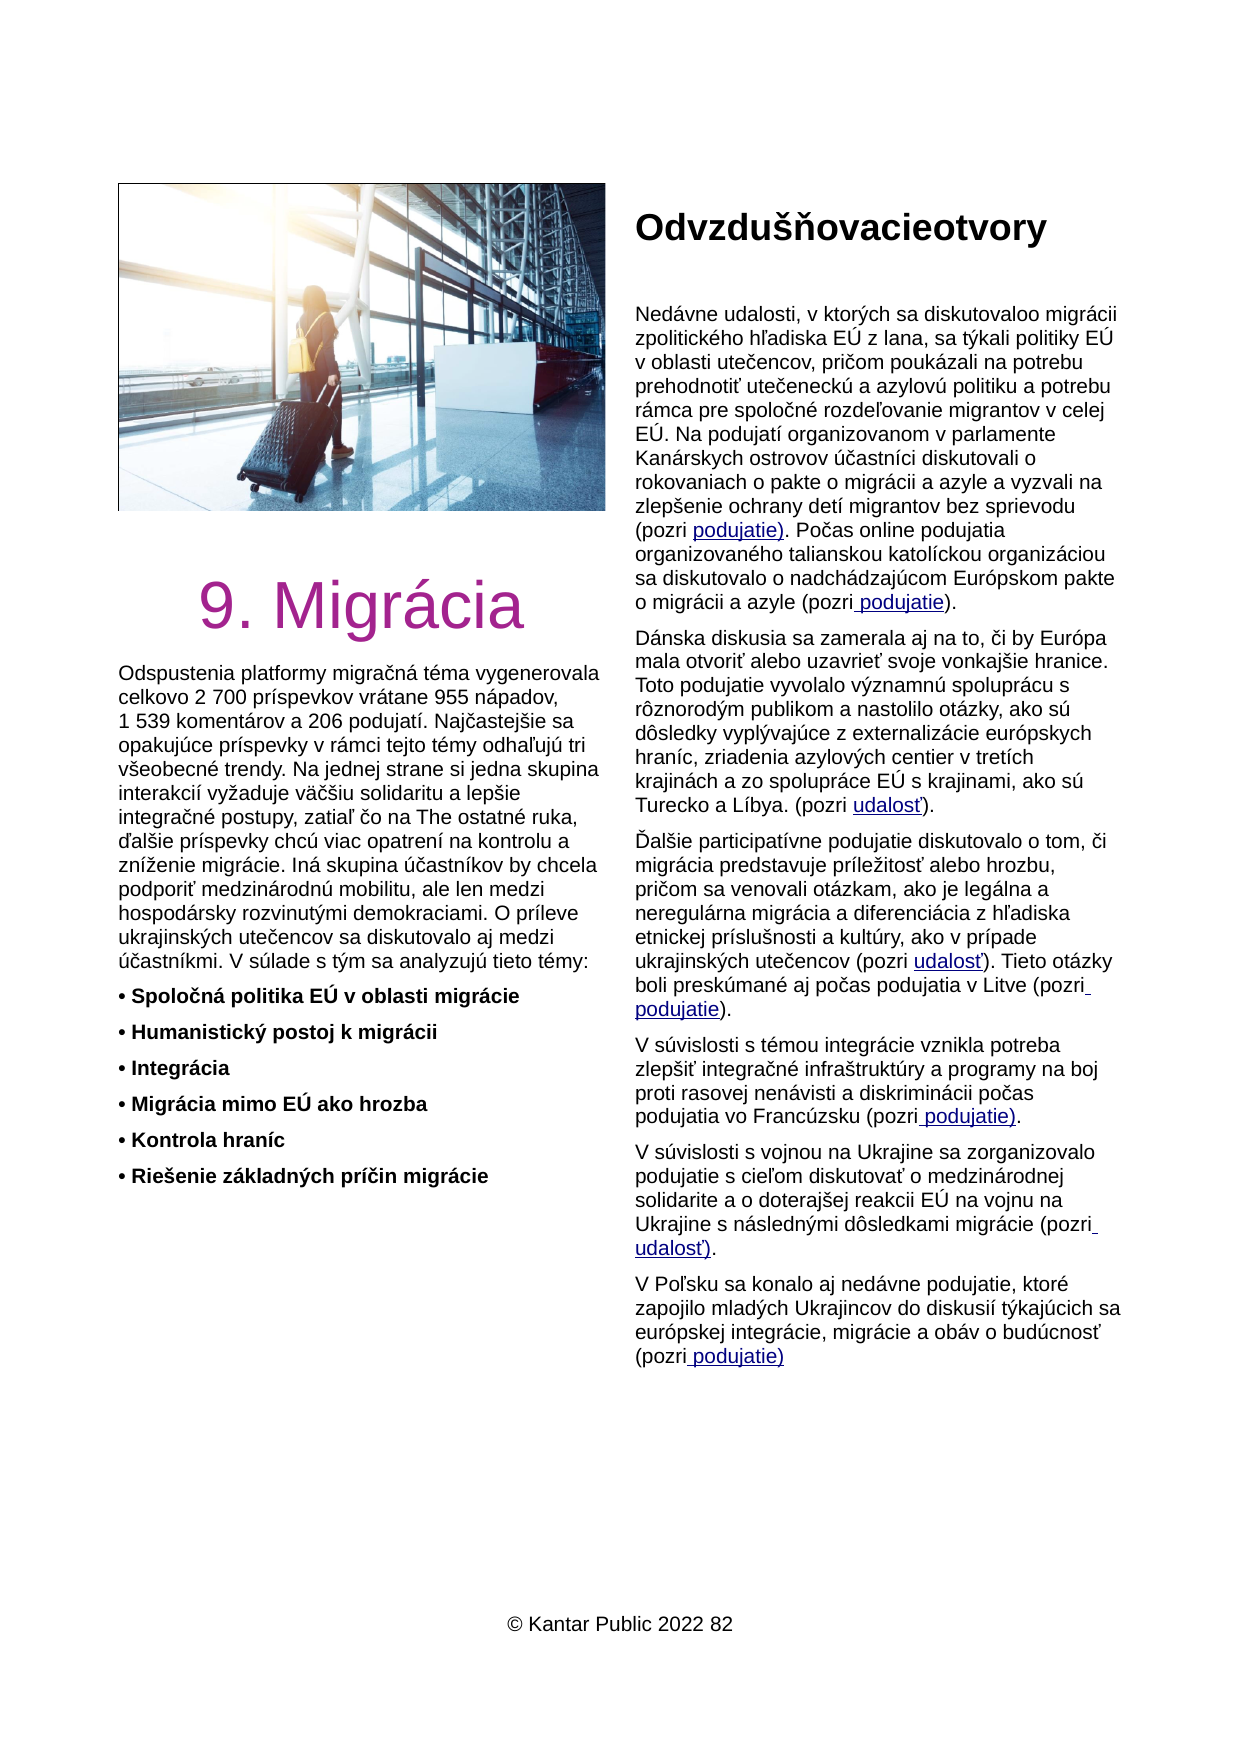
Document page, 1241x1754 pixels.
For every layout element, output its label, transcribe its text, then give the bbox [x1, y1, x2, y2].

text Nedávne udalosti, v ktorých sa diskutovaloo migrácii zpolitického hľadiska EÚ z lana, sa týkali politiky EÚ v oblasti utečencov, pričom poukázali na potrebu prehodnotiť utečeneckú a azylovú politiku a potrebu rámca pre spoločné rozdeľovanie migrantov v celej EÚ. Na podujatí organizovanom v parlamente Kanárskych ostrovov účastníci diskutovali o rokovaniach o pakte o migrácii a azyle a vyzvali na zlepšenie ochrany detí migrantov bez sprievodu (pozri podujatie). Počas online podujatia organizovaného talianskou katolíckou organizáciou sa diskutovalo o nadchádzajúcom Európskom pakte o migrácii a azyle (pozri podujatie). [635, 302, 1122, 613]
text Odspustenia platformy migračná téma vygenerovala celkovo 2 700 príspevkov vrátane 955 nápadov, 1 539 komentárov a 206 podujatí. Najčastejšie sa opakujúce príspevky v rámci tejto témy odhaľujú tri všeobecné trendy. Na jednej strane si jedna skupina interakcií vyžaduje väčšiu solidaritu a lepšie integračné postupy, zatiaľ čo na The ostatné ruka, ďalšie príspevky chcú viac opatrení na kontrolu a zníženie migrácie. Iná skupina účastníkov by chcela podporiť medzinárodnú mobilitu, ale len medzi hospodársky rozvinutými demokraciami. O príleve ukrajinských utečencov sa diskutovalo aj medzi účastníkmi. V súlade s tým sa analyzujú tieto témy: [118, 661, 605, 972]
text • Riešenie základných príčin migrácie [118, 1163, 605, 1187]
text • Kontrola hraníc [118, 1128, 605, 1152]
text Dánska diskusia sa zamerala aj na to, či by Európa mala otvoriť alebo uzavrieť svoje vonkajšie hranice. Toto podujatie vyvolalo významnú spoluprácu s rôznorodým publikom a nastolilo otázky, ako sú dôsledky vyplývajúce z externalizácie európskych hraníc, zriadenia azylových centier v tretích krajinách a zo spolupráce EÚ s krajinami, ako sú Turecko a Líbya. (pozri udalosť). [635, 625, 1122, 817]
text • Migrácia mimo EÚ ako hrozba [118, 1092, 605, 1116]
text V Poľsku sa konalo aj nedávne podujatie, ktoré zapojilo mladých Ukrajincov do diskusií týkajúcich sa európskej integrácie, migrácie a obáv o budúcnosť (pozri podujatie) [635, 1272, 1122, 1368]
text • Spoločná politika EÚ v oblasti migrácie [118, 984, 605, 1008]
text V súvislosti s vojnou na Ukrajine sa zorganizovalo podujatie s cieľom diskutovať o medzinárodnej solidarite a o doterajšej reakcii EÚ na vojnu na Ukrajine s následnými dôsledkami migrácie (pozri udalosť). [635, 1140, 1122, 1260]
text V súvislosti s témou integrácie vznikla potreba zlepšiť integračné infraštruktúry a programy na boj proti rasovej nenávisti a diskriminácii počas podujatia vo Francúzsku (pozri podujatie). [635, 1032, 1122, 1128]
subtitle 9. Migrácia [118, 566, 605, 642]
text • Humanistický postoj k migrácii [118, 1020, 605, 1044]
text Ďalšie participatívne podujatie diskutovalo o tom, či migrácia predstavuje príležitosť alebo hrozbu, pričom sa venovali otázkam, ako je legálna a neregulárna migrácia a diferenciácia z hľadiska etnickej príslušnosti a kultúry, ako v prípade ukrajinských utečencov (pozri udalosť). Tieto otázky boli preskúmané aj počas podujatia v Litve (pozri podujatie). [635, 829, 1122, 1021]
picture [118, 183, 606, 511]
subtitle Odvzdušňovacieotvory [635, 205, 1122, 248]
text • Integrácia [118, 1056, 605, 1080]
